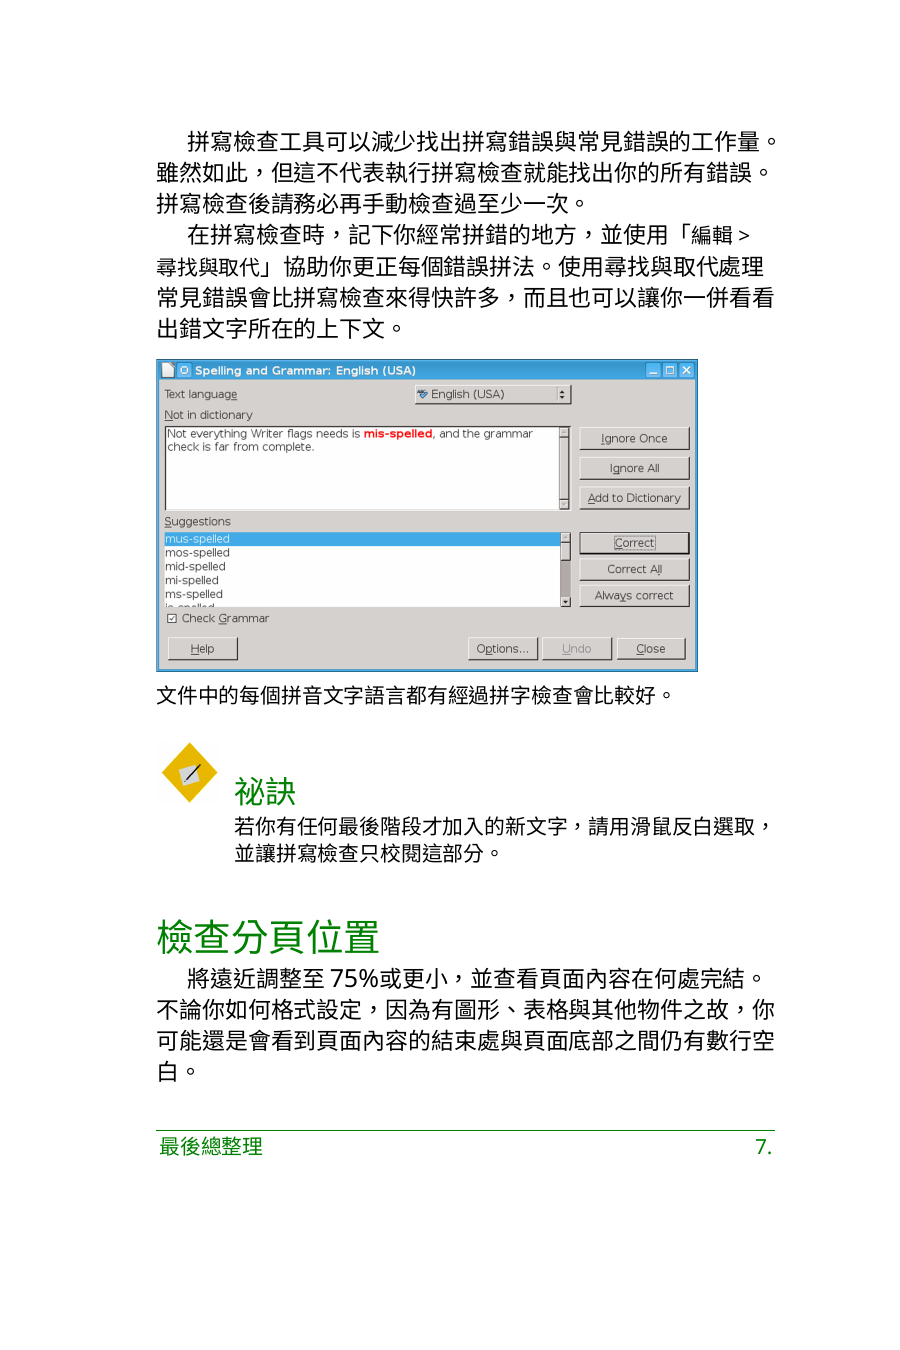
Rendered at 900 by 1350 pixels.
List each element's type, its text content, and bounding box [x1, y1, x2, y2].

subtitle 檢查分頁位置 [156, 908, 775, 962]
picture [157, 741, 220, 804]
list 祕訣 [156, 740, 775, 813]
text 將遠近調整至75%或更小，並查看頁面內容在何處完結。不論你如何格式設定，因為有圖形、表格與其他物件之故，你可能還是會看到頁面內容的結束處與頁面底部之間仍有數行空白。 [156, 962, 775, 1087]
picture [156, 359, 698, 672]
table_cell 文件中的每個拼音文字語言都有經過拼字檢查會比較好。 [156, 674, 753, 709]
text 若你有任何最後階段才加入的新文字，請用滑鼠反白選取，並讓拼寫檢查只校閱這部分。 [234, 813, 775, 867]
text 拼寫檢查工具可以減少找出拼寫錯誤與常見錯誤的工作量。雖然如此，但這不代表執行拼寫檢查就能找出你的所有錯誤。拼寫檢查後請務必再手動檢查過至少一次。 [156, 125, 775, 219]
table_header [156, 359, 753, 674]
text 在拼寫檢查時，記下你經常拼錯的地方，並使用「編輯 > 尋找與取代」協助你更正每個錯誤拼法。使用尋找與取代處理常見錯誤會比拼寫檢查來得快許多，而且也可以讓你一併看看出錯文字所在的上下文。 [156, 219, 775, 344]
